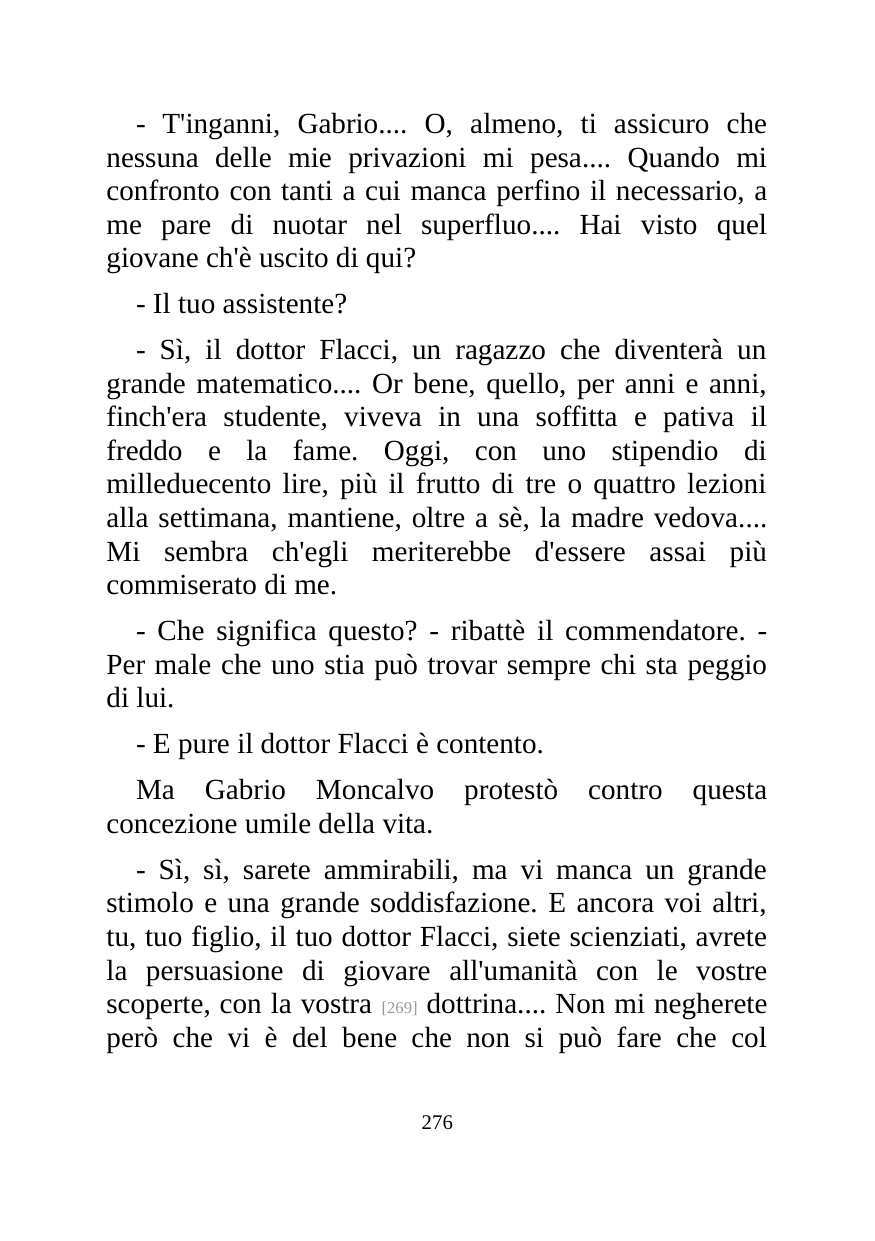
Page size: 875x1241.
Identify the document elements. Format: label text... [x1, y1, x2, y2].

text - E pure il dottor Flacci è contento. [106, 726, 768, 760]
text - Il tuo assistente? [106, 286, 768, 320]
text - T'inganni, Gabrio.... O, almeno, ti assicuro che nessuna delle mie privazioni mi pesa.... Quando mi confronto con tanti a cui manca perfino il necessario, a me pare di nuotar nel superfluo.... Hai visto quel giovane ch'è uscito di qui? [106, 106, 768, 274]
text Ma Gabrio Moncalvo protestò contro questa concezione umile della vita. [106, 772, 768, 839]
text - Sì, il dottor Flacci, un ragazzo che diventerà un grande matematico.... Or bene, quello, per anni e anni, finch'era studente, viveva in una soffitta e pativa il freddo e la fame. Oggi, con uno stipendio di milleduecento lire, più il frutto di tre o quattro lezioni alla settimana, mantiene, oltre a sè, la madre vedova.... Mi sembra ch'egli meriterebbe d'essere assai più commiserato di me. [106, 332, 768, 601]
text - Che significa questo? - ribattè il commendatore. - Per male che uno stia può trovar sempre chi sta peggio di lui. [106, 613, 768, 714]
text - Sì, sì, sarete ammirabili, ma vi manca un grande stimolo e una grande soddisfazione. E ancora voi altri, tu, tuo figlio, il tuo dottor Flacci, siete scienziati, avrete la persuasione di giovare all'umanità con le vostre scoperte, con la vostra [269] dottrina.... Non mi negherete però che vi è del bene che non si può fare che col [106, 852, 768, 1053]
